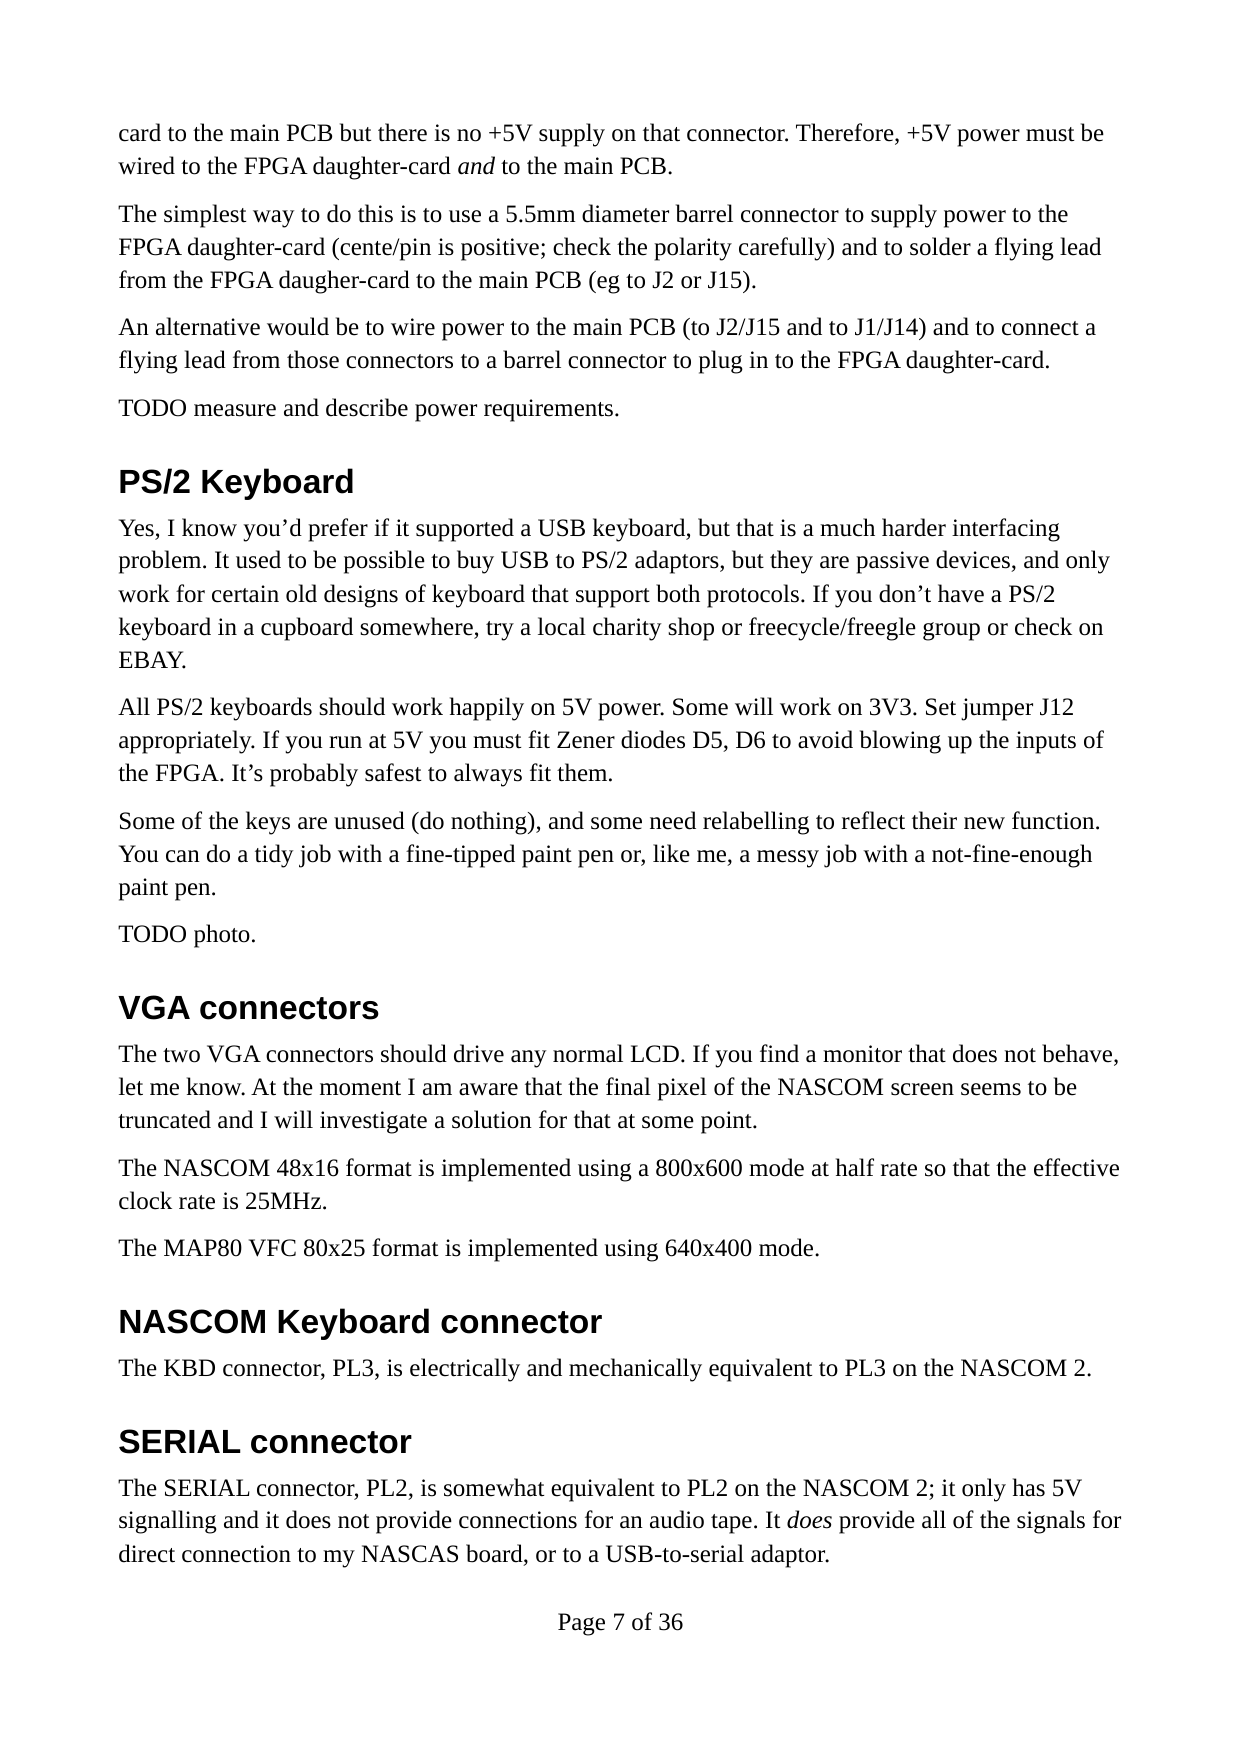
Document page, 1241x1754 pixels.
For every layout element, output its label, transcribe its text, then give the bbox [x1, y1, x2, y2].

text The KBD connector, PL3, is electrically and mechanically equivalent to PL3 on the NASCOM 2. [118, 1353, 1122, 1382]
text The MAP80 VFC 80x25 format is implemented using 640x400 mode. [118, 1233, 1122, 1262]
text The NASCOM 48x16 format is implemented using a 800x600 mode at half rate so that the effective clock rate is 25MHz. [118, 1153, 1122, 1214]
text An alternative would be to wire power to the main PCB (to J2/J15 and to J1/J14) and to connect a flying lead from those connectors to a barrel connector to plug in to the FPGA daughter-card. [118, 312, 1122, 374]
text TODO photo. [118, 919, 1122, 948]
text The simplest way to do this is to use a 5.5mm diameter barrel connector to supply power to the FPGA daughter-card (cente/pin is positive; check the polarity carefully) and to solder a flying lead from the FPGA daugher-card to the main PCB (eg to J2 or J15). [118, 199, 1122, 293]
subtitle PS/2 Keyboard [118, 461, 1122, 500]
subtitle NASCOM Keyboard connector [118, 1302, 1122, 1341]
subtitle VGA connectors [118, 988, 1122, 1027]
text card to the main PCB but there is no +5V supply on that connector. Therefore, +5V power must be wired to the FPGA daughter-card and to the main PCB. [118, 118, 1122, 180]
text The SERIAL connector, PL2, is somewhat equivalent to PL2 on the NASCOM 2; it only has 5V signalling and it does not provide connections for an audio tape. It does provide all of the signals for direct connection to my NASCAS board, or to a USB-to-serial adaptor. [118, 1473, 1122, 1567]
text The two VGA connectors should drive any normal LCD. If you find a monitor that does not behave, let me know. At the moment I am aware that the final pixel of the NASCOM screen seems to be truncated and I will investigate a solution for that at some point. [118, 1039, 1122, 1134]
subtitle SERIAL connector [118, 1421, 1122, 1460]
text Some of the keys are unused (do nothing), and some need relabelling to reflect their new function. You can do a tidy job with a fine-tipped paint pen or, like me, a messy job with a not-fine-enough paint pen. [118, 806, 1122, 901]
text All PS/2 keyboards should work happily on 5V power. Some will work on 3V3. Set jumper J12 appropriately. If you run at 5V you must fit Zener diodes D5, D6 to avoid blowing up the inputs of the FPGA. It’s probably safest to always fit them. [118, 692, 1122, 787]
text TODO measure and describe power requirements. [118, 393, 1122, 422]
text Yes, I know you’d prefer if it supported a USB keyboard, but that is a much harder interfacing problem. It used to be possible to buy USB to PS/2 adaptors, but they are passive devices, and only work for certain old designs of keyboard that support both protocols. If you don’t have a PS/2 keyboard in a cupboard somewhere, try a local charity shop or freecycle/freegle group or check on EBAY. [118, 513, 1122, 673]
